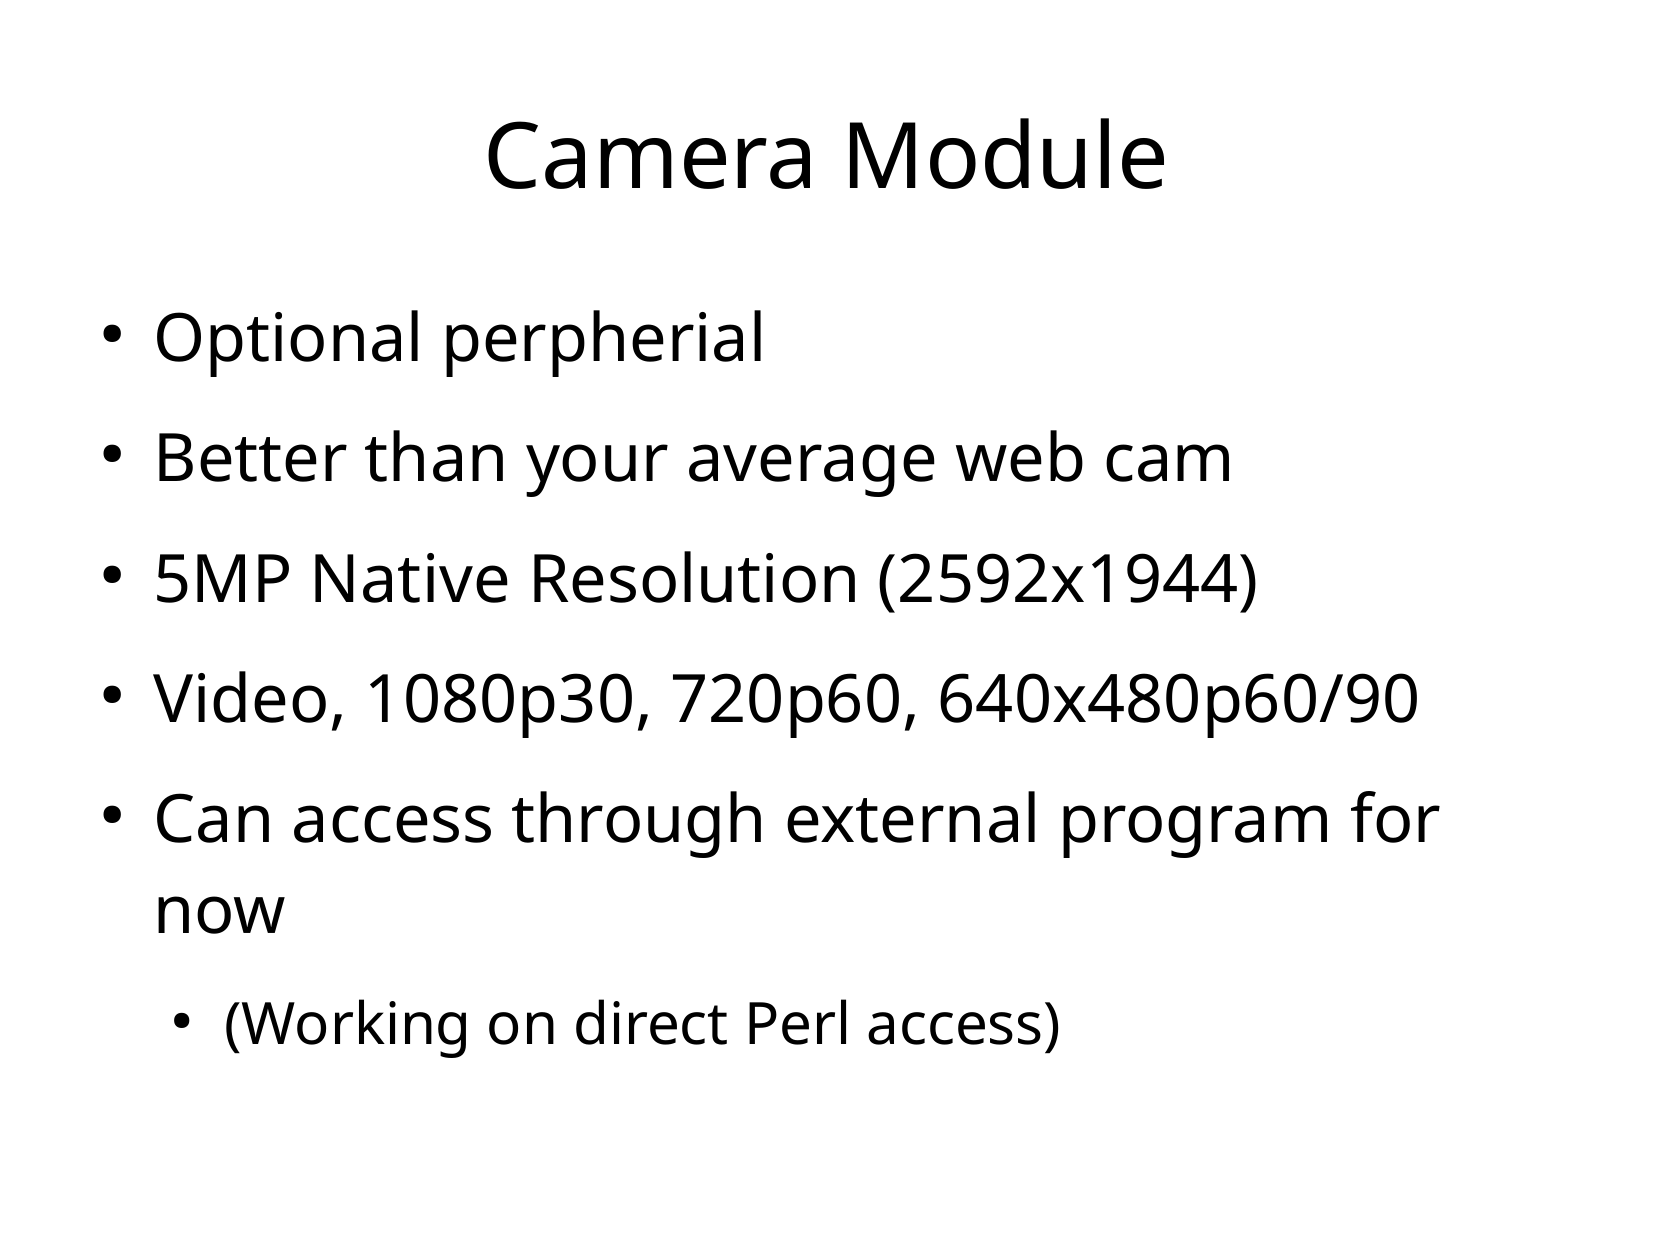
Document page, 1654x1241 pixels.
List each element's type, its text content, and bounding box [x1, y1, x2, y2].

title Camera Module [82, 49, 1571, 257]
list Optional perpherial Better than your average web cam 5MP Native Resolution (2592x1944) Video, 1080p30, 720p60, 640x480p60/90 Can access through external program for now (Working on direct Perl access) [82, 290, 1571, 1010]
